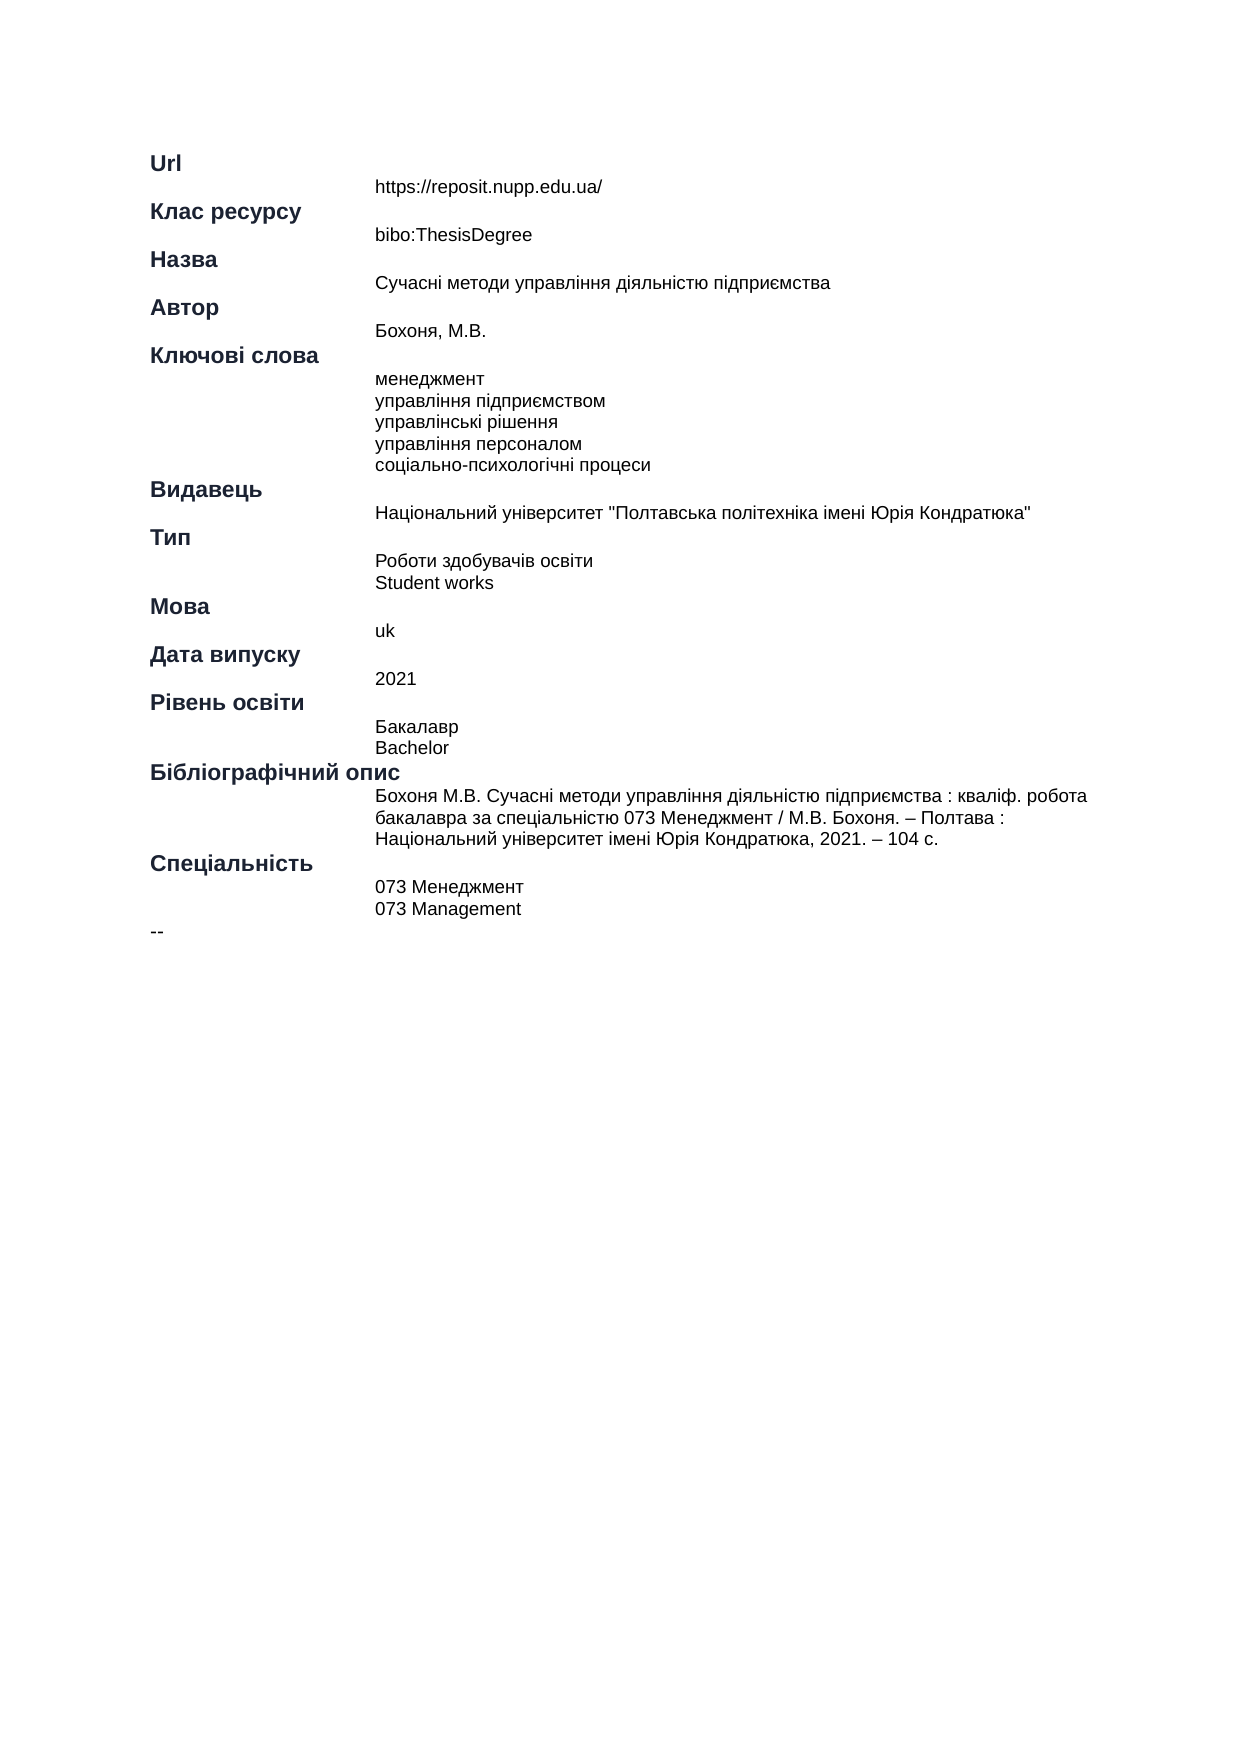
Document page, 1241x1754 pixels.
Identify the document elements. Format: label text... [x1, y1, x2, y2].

text 073 Management [375, 897, 1090, 919]
text https://reposit.nupp.edu.ua/ [375, 176, 1090, 198]
text Мова [150, 593, 1090, 619]
text Url [150, 150, 1090, 176]
text Національний університет "Полтавська політехніка імені Юрія Кондратюка" [375, 502, 1090, 524]
text Бохоня М.В. Сучасні методи управління діяльністю підприємства : кваліф. робота бакалавра за спеціальністю 073 Менеджмент / М.В. Бохоня. – Полтава : Національний університет імені Юрія Кондратюка, 2021. – 104 с. [375, 785, 1090, 849]
text Сучасні методи управління діяльністю підприємства [375, 272, 1090, 294]
text uk [375, 619, 1090, 641]
text Student works [375, 572, 1090, 593]
text менеджмент [375, 368, 1090, 389]
text Бакалавр [375, 715, 1090, 737]
text Рівень освіти [150, 689, 1090, 715]
text Дата випуску [150, 641, 1090, 667]
text Автор [150, 294, 1090, 320]
text Bachelor [375, 737, 1090, 758]
text Назва [150, 246, 1090, 272]
text управлінські рішення [375, 411, 1090, 433]
text bibo:ThesisDegree [375, 224, 1090, 246]
text Тип [150, 524, 1090, 550]
text Ключові слова [150, 342, 1090, 368]
text Видавець [150, 476, 1090, 502]
text управління підприємством [375, 389, 1090, 411]
text -- [150, 919, 1090, 943]
text соціально-психологічні процеси [375, 454, 1090, 476]
text Клас ресурсу [150, 198, 1090, 224]
text Бібліографічний опис [150, 758, 1090, 785]
text управління персоналом [375, 433, 1090, 454]
text 2021 [375, 667, 1090, 689]
text Бохоня, М.В. [375, 320, 1090, 342]
text Роботи здобувачів освіти [375, 550, 1090, 572]
text Спеціальність [150, 849, 1090, 876]
text 073 Менеджмент [375, 876, 1090, 897]
